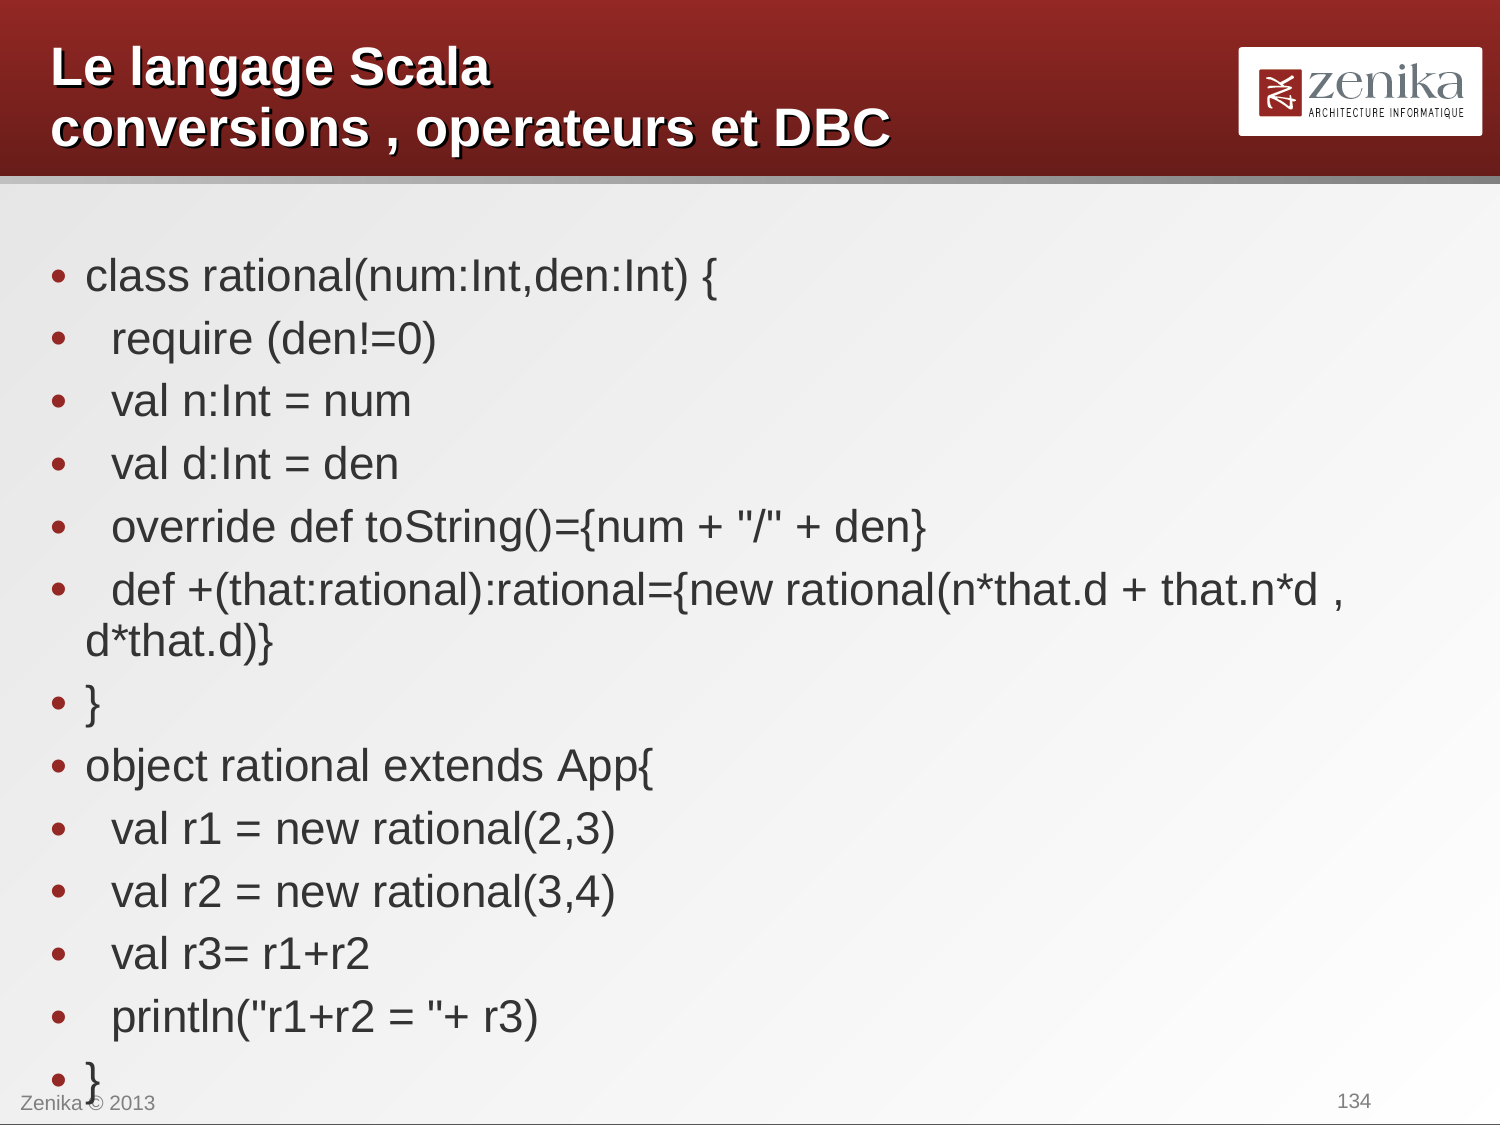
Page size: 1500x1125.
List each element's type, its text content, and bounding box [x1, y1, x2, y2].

title Le langage Scala conversions , operateurs et DBC [50, 15, 1206, 180]
list class rational(num:Int,den:Int) { require (den!=0) val n:Int = num val d:Int = den override def toString()={num + "/" + den} def +(that:rational):rational={new rational(n*that.d + that.n*d , d*that.d)} } object rational extends App{ val r1 = new rational(2,3) val r2 = new rational(3,4) val r3= r1+r2 println("r1+r2 = "+ r3) } [50, 249, 1435, 1106]
picture [1257, 58, 1464, 125]
